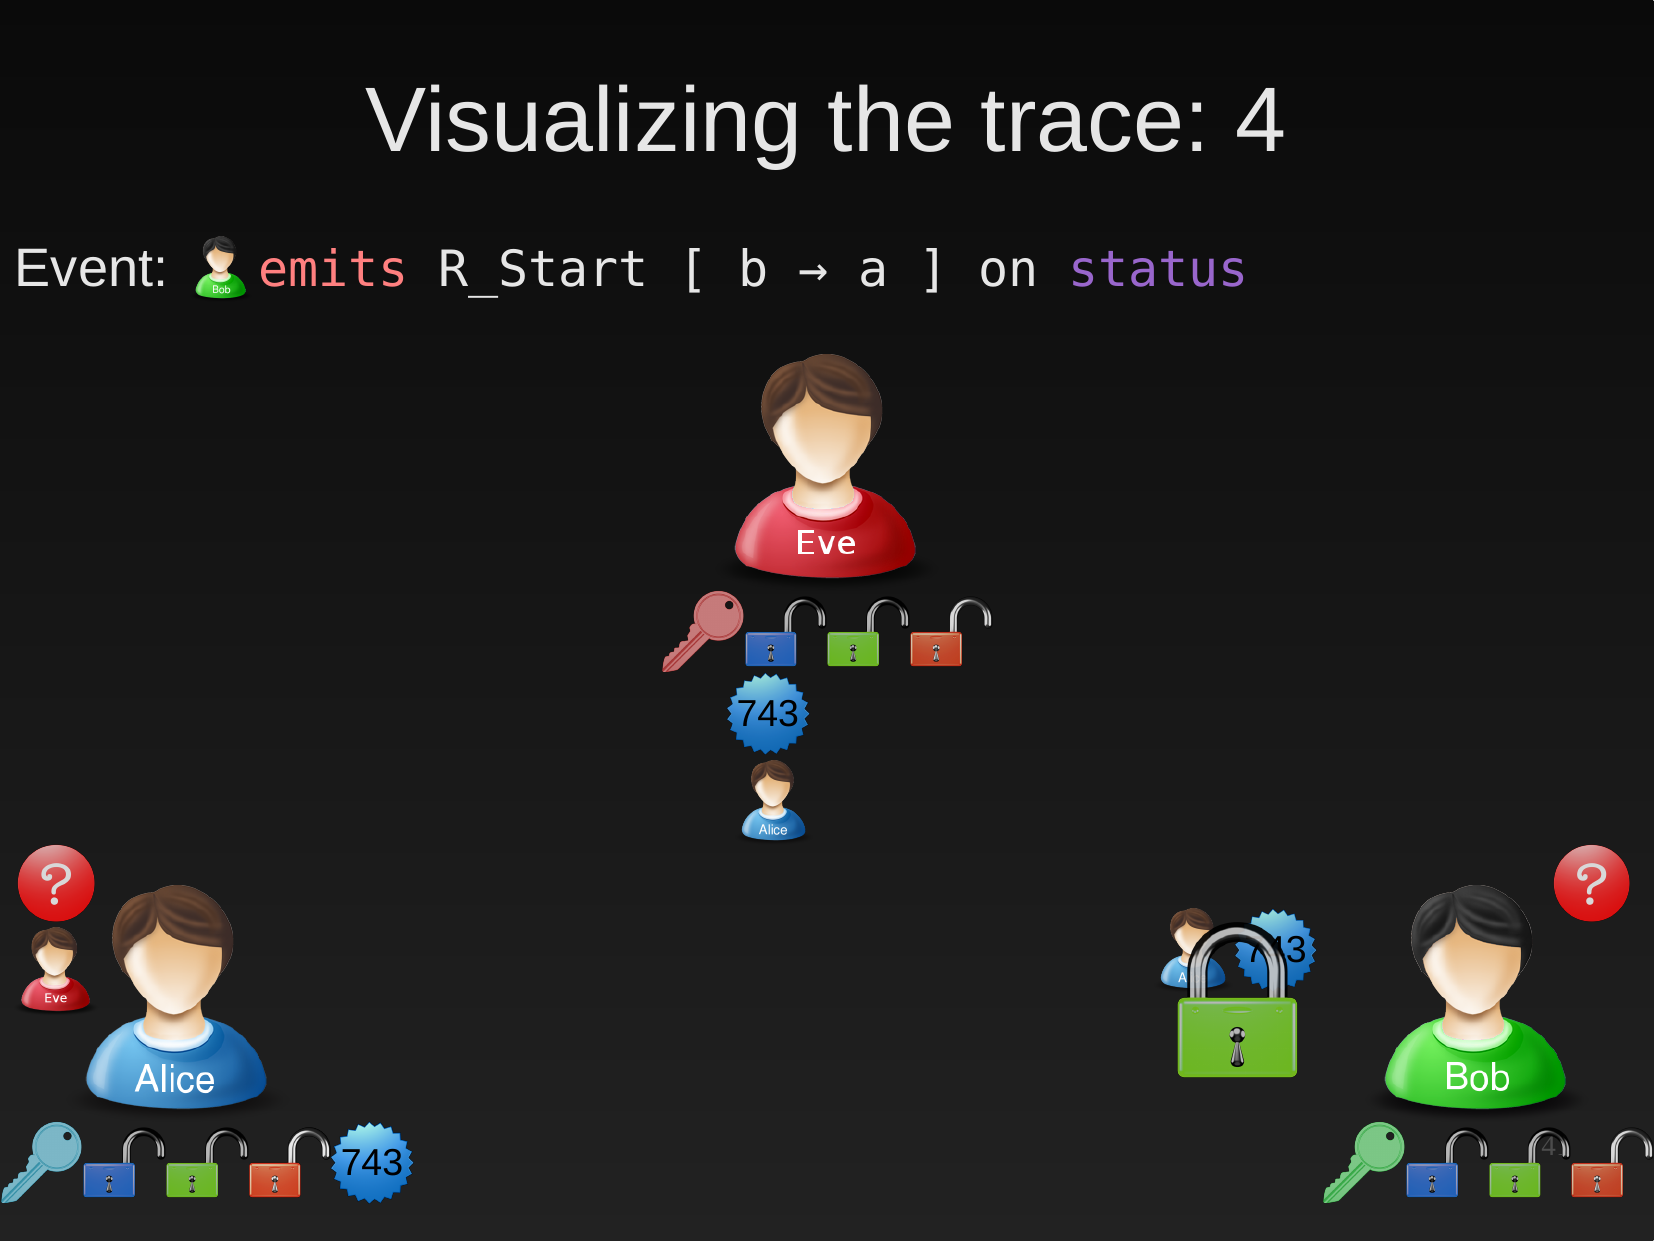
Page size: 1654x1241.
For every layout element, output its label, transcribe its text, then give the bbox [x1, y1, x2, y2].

picture [188, 236, 254, 302]
title Visualizing the trace: 4 [82, 49, 1571, 189]
picture [661, 354, 993, 755]
picture [0, 844, 414, 1205]
picture [732, 760, 816, 845]
text_box Event: emits R_Start [ b → a ] on status [0, 230, 1654, 306]
picture [1151, 908, 1317, 1080]
picture [1322, 844, 1654, 1205]
